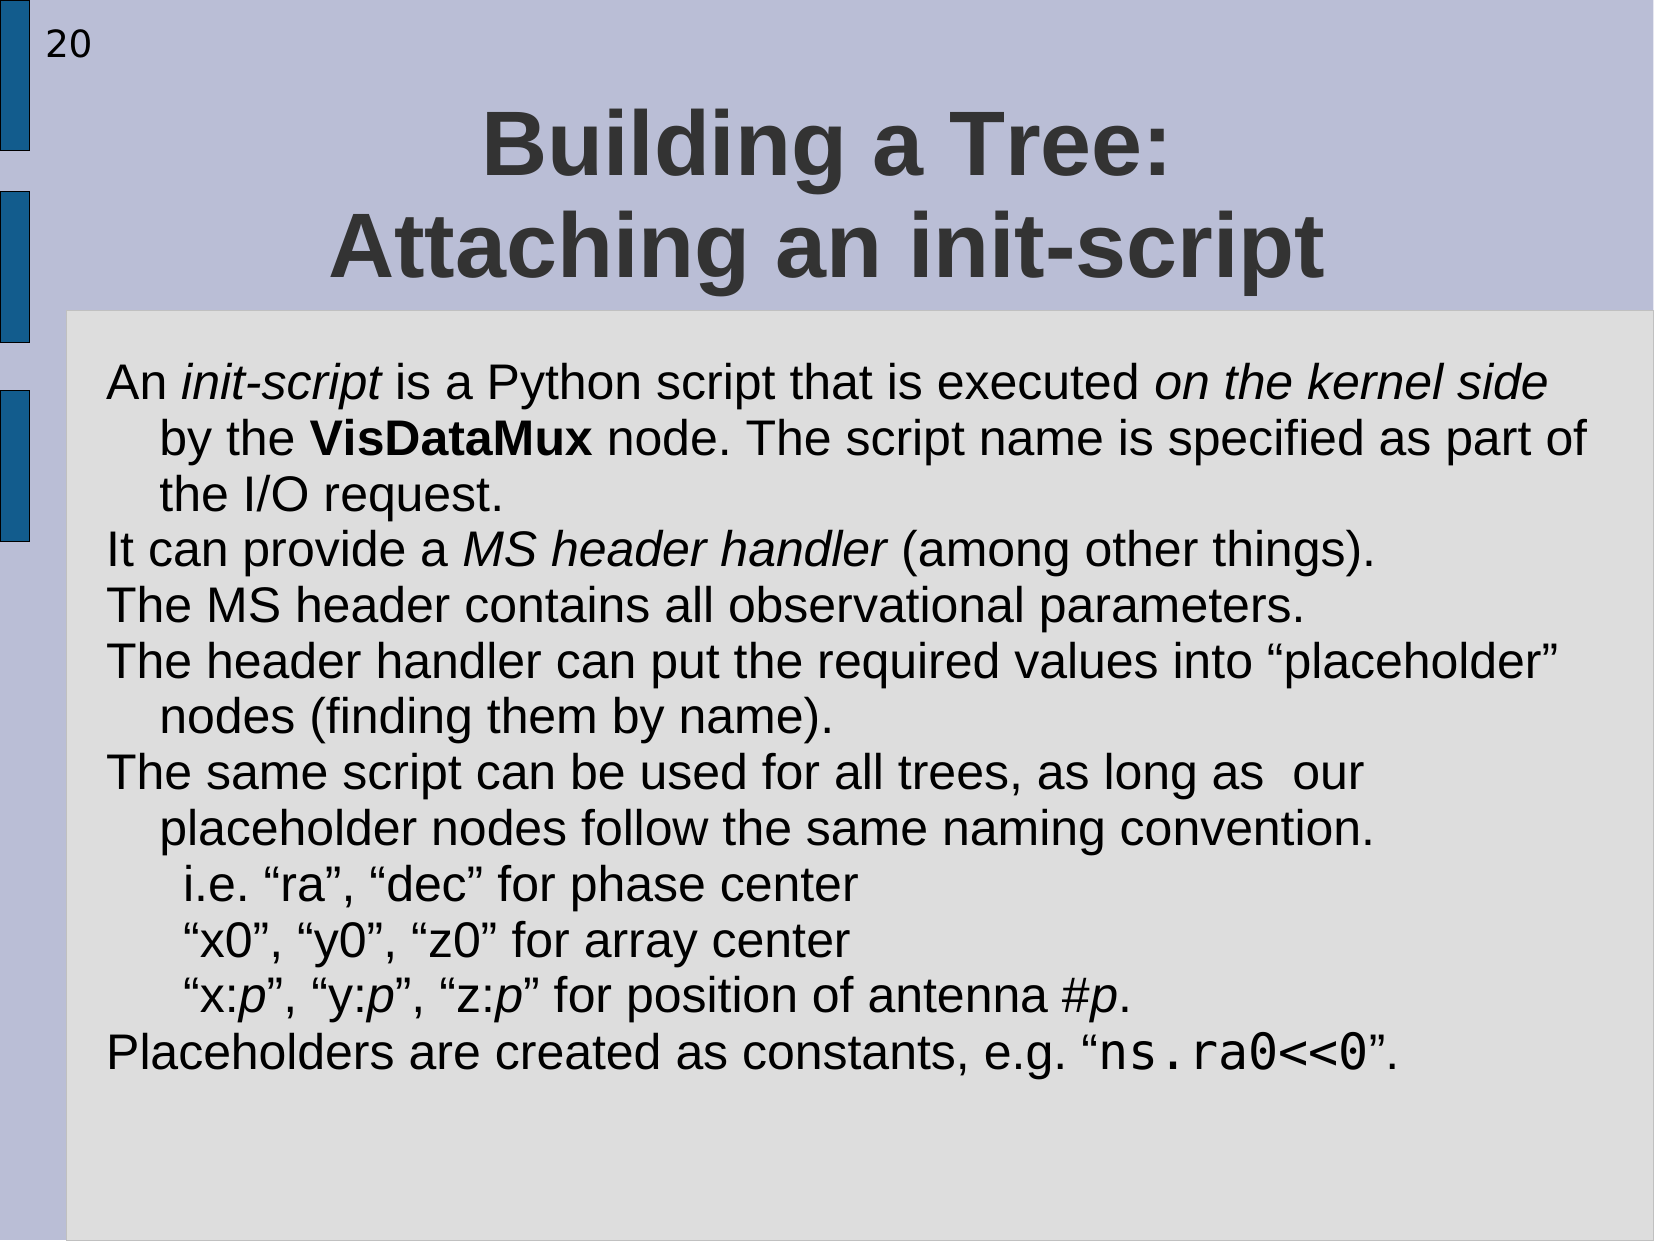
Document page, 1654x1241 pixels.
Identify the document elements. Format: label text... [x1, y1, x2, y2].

text_box [32, 15, 267, 89]
list An init-script is a Python script that is executed on the kernel side by the VisDataMux node. The script name is specified as part of the I/O request. It can provide a MS header handler (among other things). The MS header contains all observational parameters. The header handler can put the required values into “placeholder” nodes (finding them by name). The same script can be used for all trees, as long as our placeholder nodes follow the same naming convention. i.e. “ra”, “dec” for phase center “x0”, “y0”, “z0” for array center “x:p”, “y:p”, “z:p” for position of antenna #p. Placeholders are created as constants, e.g. “ns.ra0<<0”. [88, 354, 1595, 1136]
title Building a Tree: Attaching an init-script [121, 87, 1534, 302]
